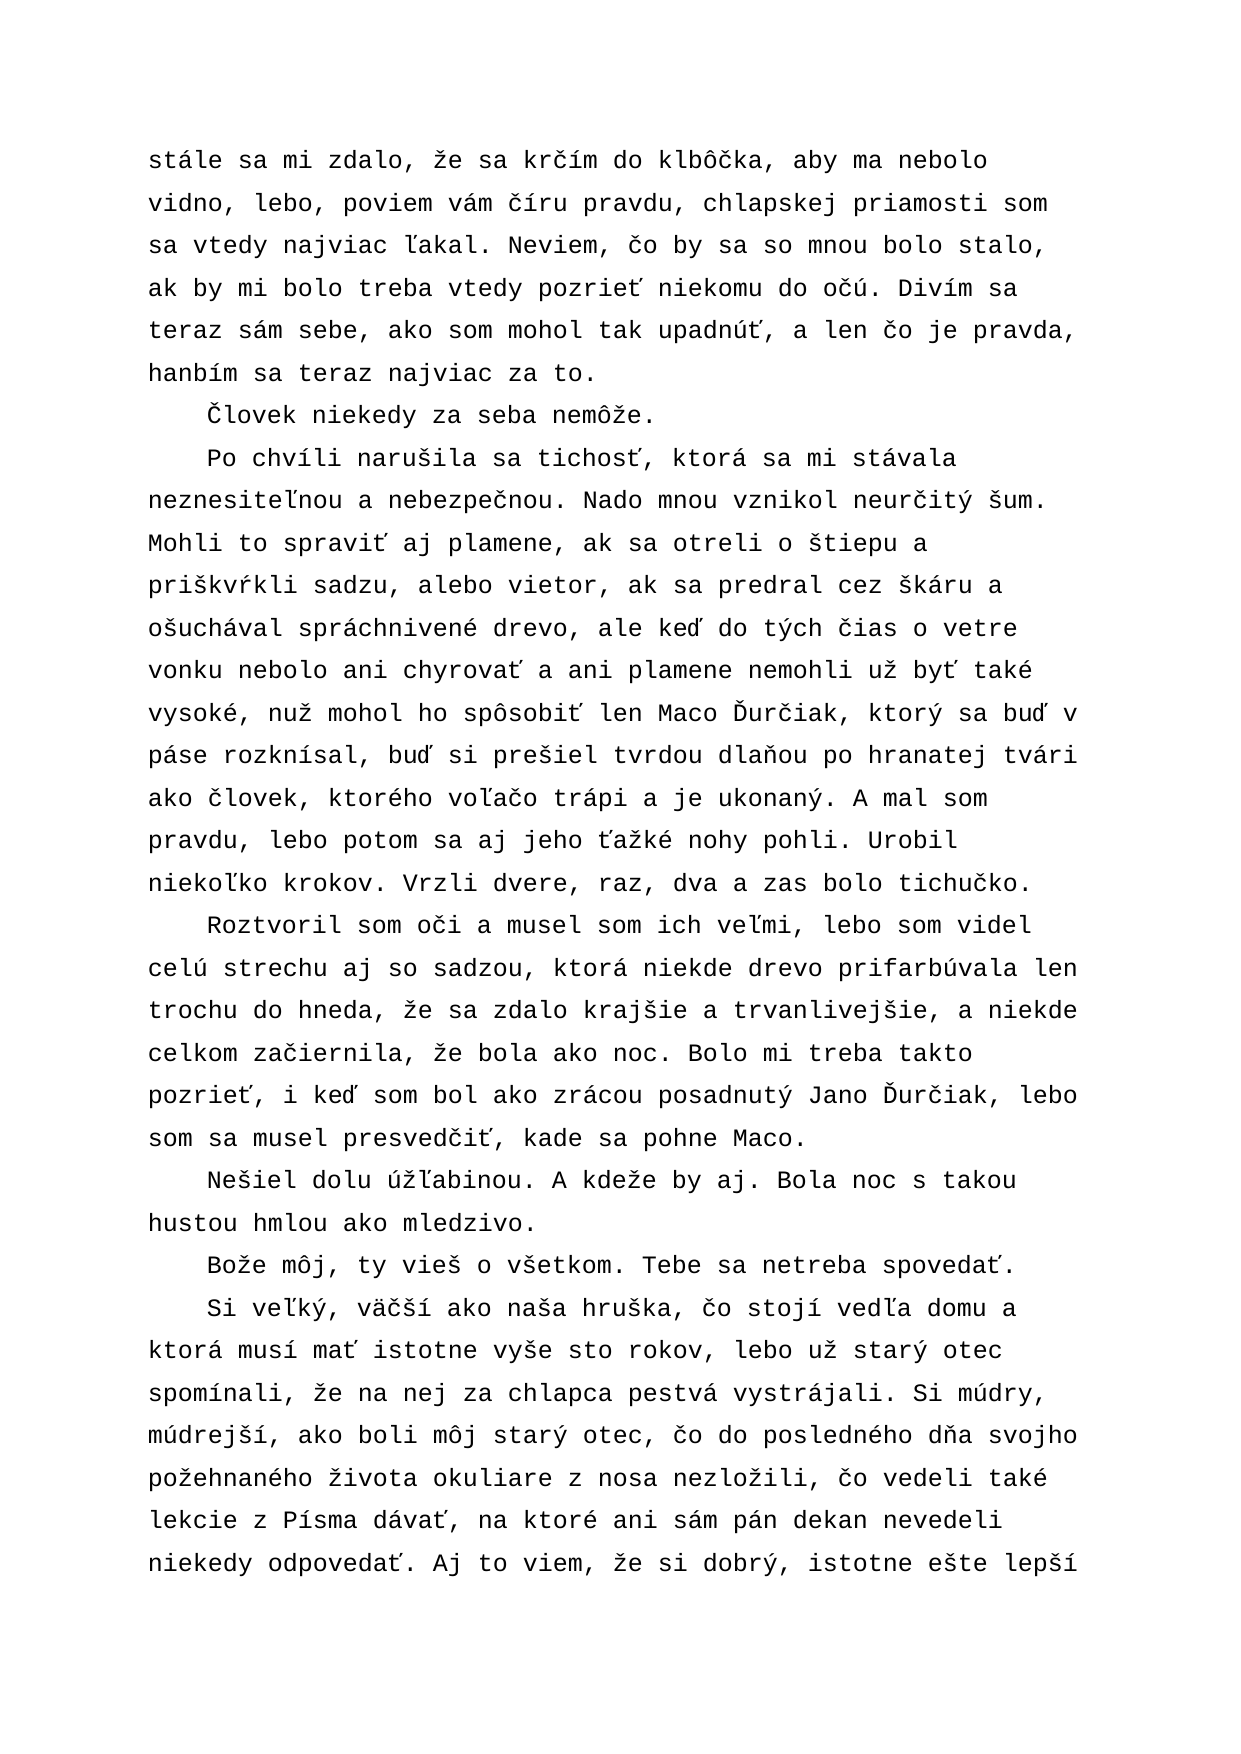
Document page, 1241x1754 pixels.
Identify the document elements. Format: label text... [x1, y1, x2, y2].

text Si veľký, väčší ako naša hruška, čo stojí vedľa domu a ktorá musí mať istotne vyše sto rokov, lebo už starý otec spomínali, že na nej za chlapca pestvá vystrájali. Si múdry, múdrejší, ako boli môj starý otec, čo do posledného dňa svojho požehnaného života okuliare z nosa nezložili, čo vedeli také lekcie z Písma dávať, na ktoré ani sám pán dekan nevedeli niekedy odpovedať. Aj to viem, že si dobrý, istotne ešte lepší [148, 1295, 1092, 1578]
text Roztvoril som oči a musel som ich veľmi, lebo som videl celú strechu aj so sadzou, ktorá niekde drevo prifarbúvala len trochu do hneda, že sa zdalo krajšie a trvanlivejšie, a niekde celkom začiernila, že bola ako noc. Bolo mi treba takto pozrieť, i keď som bol ako zrácou posadnutý Jano Ďurčiak, lebo som sa musel presvedčiť, kade sa pohne Maco. [148, 913, 1092, 1153]
text stále sa mi zdalo, že sa krčím do klbôčka, aby ma nebolo vidno, lebo, poviem vám číru pravdu, chlapskej priamosti som sa vtedy najviac ľakal. Neviem, čo by sa so mnou bolo stalo, ak by mi bolo treba vtedy pozrieť niekomu do očú. Divím sa teraz sám sebe, ako som mohol tak upadnúť, a len čo je pravda, hanbím sa teraz najviac za to. [148, 148, 1092, 388]
text Človek niekedy za seba nemôže. [148, 403, 1092, 431]
text Po chvíli narušila sa tichosť, ktorá sa mi stávala neznesiteľnou a nebezpečnou. Nado mnou vznikol neurčitý šum. Mohli to spraviť aj plamene, ak sa otreli o štiepu a priškvŕkli sadzu, alebo vietor, ak sa predral cez škáru a ošuchával spráchnivené drevo, ale keď do tých čias o vetre vonku nebolo ani chyrovať a ani plamene nemohli už byť také vysoké, nuž mohol ho spôsobiť len Maco Ďurčiak, ktorý sa buď v páse rozknísal, buď si prešiel tvrdou dlaňou po hranatej tvári ako človek, ktorého voľačo trápi a je ukonaný. A mal som pravdu, lebo potom sa aj jeho ťažké nohy pohli. Urobil niekoľko krokov. Vrzli dvere, raz, dva a zas bolo tichučko. [148, 445, 1092, 898]
text Bože môj, ty vieš o všetkom. Tebe sa netreba spovedať. [148, 1253, 1092, 1281]
text Nešiel dolu úžľabinou. A kdeže by aj. Bola noc s takou hustou hmlou ako mledzivo. [148, 1168, 1092, 1238]
